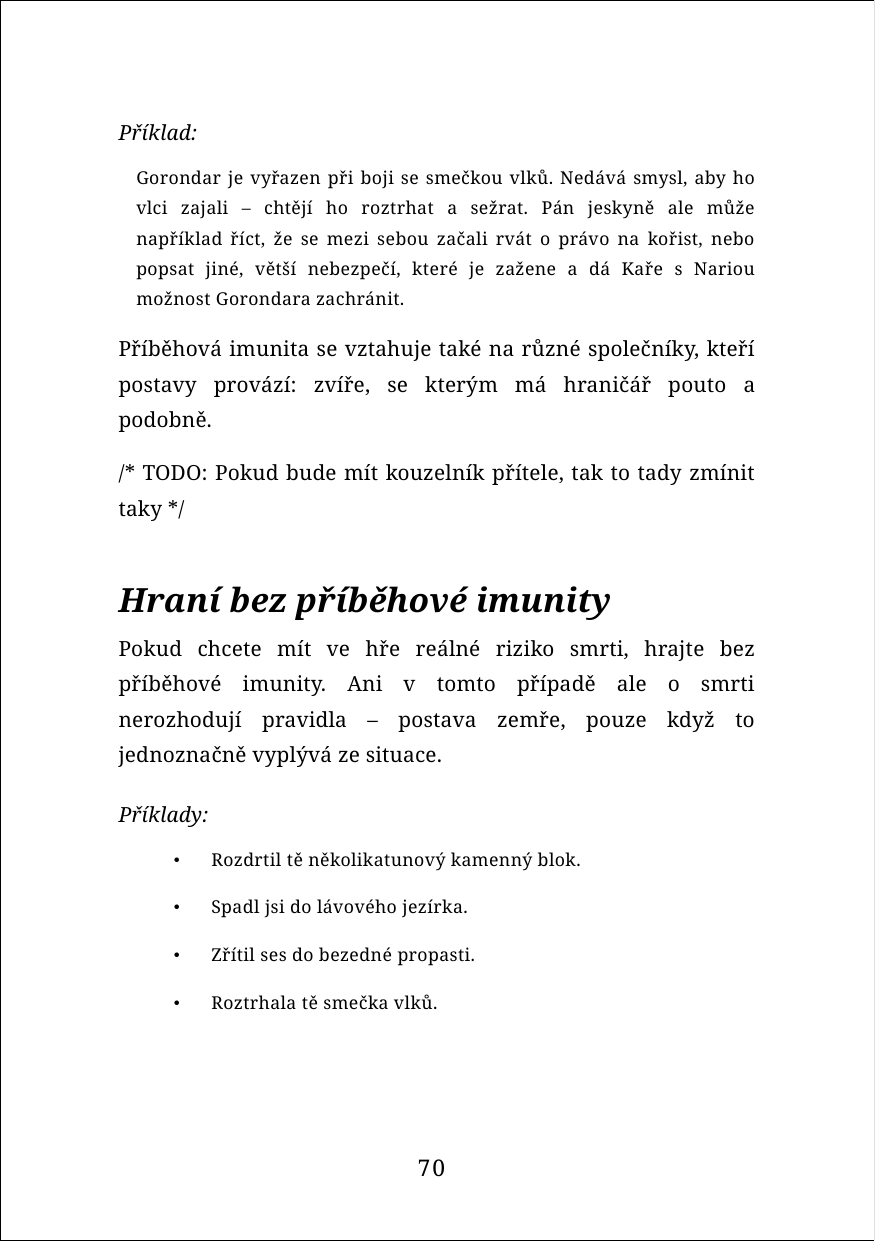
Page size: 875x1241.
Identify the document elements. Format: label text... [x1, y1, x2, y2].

text Příklady: [118, 800, 756, 828]
text Příběhová imunita se vztahuje také na různé společníky, kteří postavy provází: zvíře, se kterým má hraničář pouto a podobně. [118, 334, 756, 434]
text Pokud chcete mít ve hře reálné riziko smrti, hrajte bez příběhové imunity. Ani v tomto případě ale o smrti nerozhodují pravidla – postava zemře, pouze když to jednoznačně vyplývá ze situace. [118, 634, 756, 769]
list Rozdrtil tě několikatunový kamenný blok. [173, 847, 756, 871]
list Zřítil ses do bezedné propasti. [173, 943, 756, 967]
subtitle Hraní bez příběhové imunity [118, 577, 756, 622]
list Spadl jsi do lávového jezírka. [173, 895, 756, 919]
text Příklad: [118, 118, 756, 147]
list Roztrhala tě smečka vlků. [173, 991, 756, 1015]
text /* TODO: Pokud bude mít kouzelník přítele, tak to tady zmínit taky */ [118, 458, 756, 522]
text Gorondar je vyřazen při boji se smečkou vlků. Nedává smysl, aby ho vlci zajali – chtějí ho roztrhat a sežrat. Pán jeskyně ale může například říct, že se mezi sebou začali rvát o právo na kořist, nebo popsat jiné, větší nebezpečí, které je zažene a dá Kaře s Nariou možnost Gorondara zachránit. [136, 166, 756, 311]
